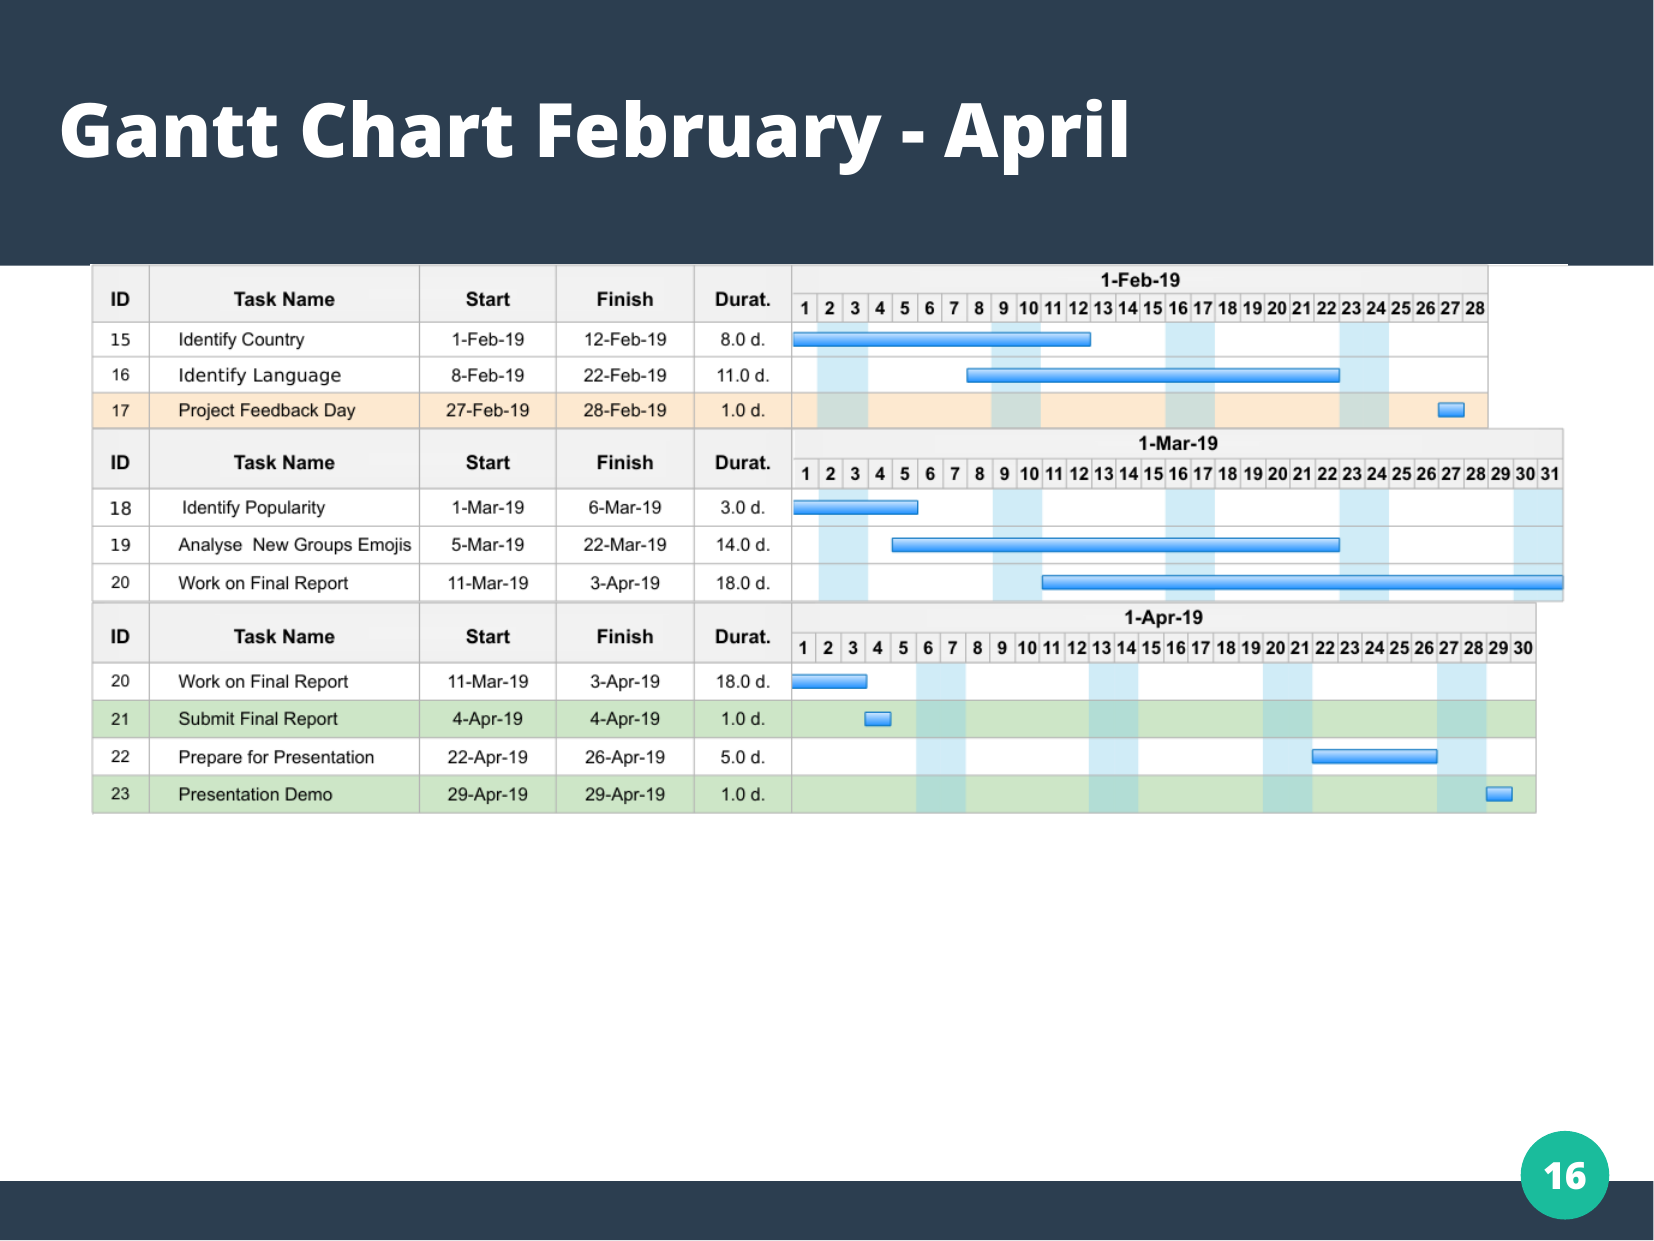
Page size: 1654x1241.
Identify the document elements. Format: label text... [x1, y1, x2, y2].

title Gantt Chart February - April [59, 49, 1595, 207]
picture [90, 264, 1568, 815]
